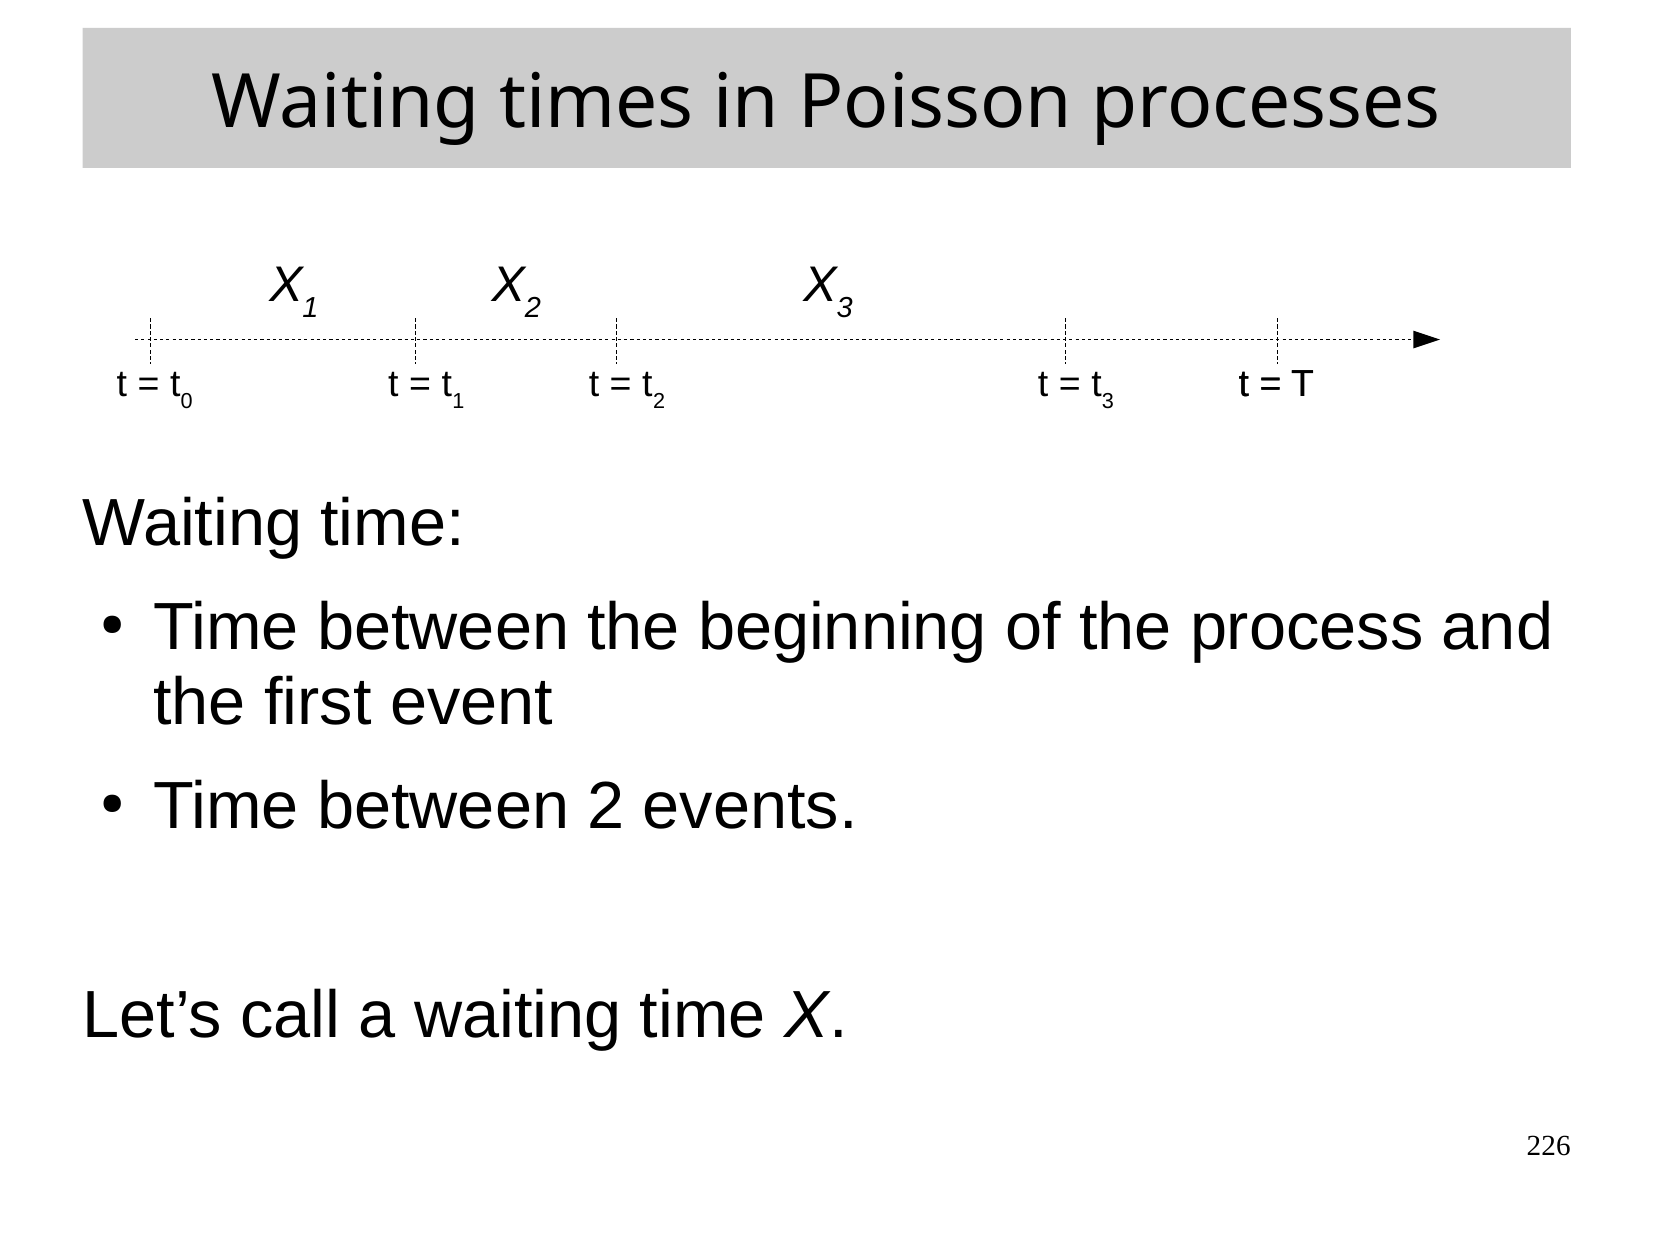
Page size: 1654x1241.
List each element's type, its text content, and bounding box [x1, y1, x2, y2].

text_box t = t2 [574, 354, 683, 421]
text_box X1 [254, 248, 361, 388]
text_box t = t3 [1023, 354, 1132, 421]
text_box t = t1 [373, 354, 482, 421]
text_box t = T [1223, 354, 1333, 412]
text_box X3 [788, 248, 886, 388]
text_box t = t0 [101, 354, 211, 421]
list Waiting time: Time between the beginning of the process and the first event Time between 2 events. Let’s call a waiting time X. [82, 485, 1571, 1205]
text_box X2 [476, 248, 579, 388]
title Waiting times in Poisson processes [82, 27, 1571, 168]
